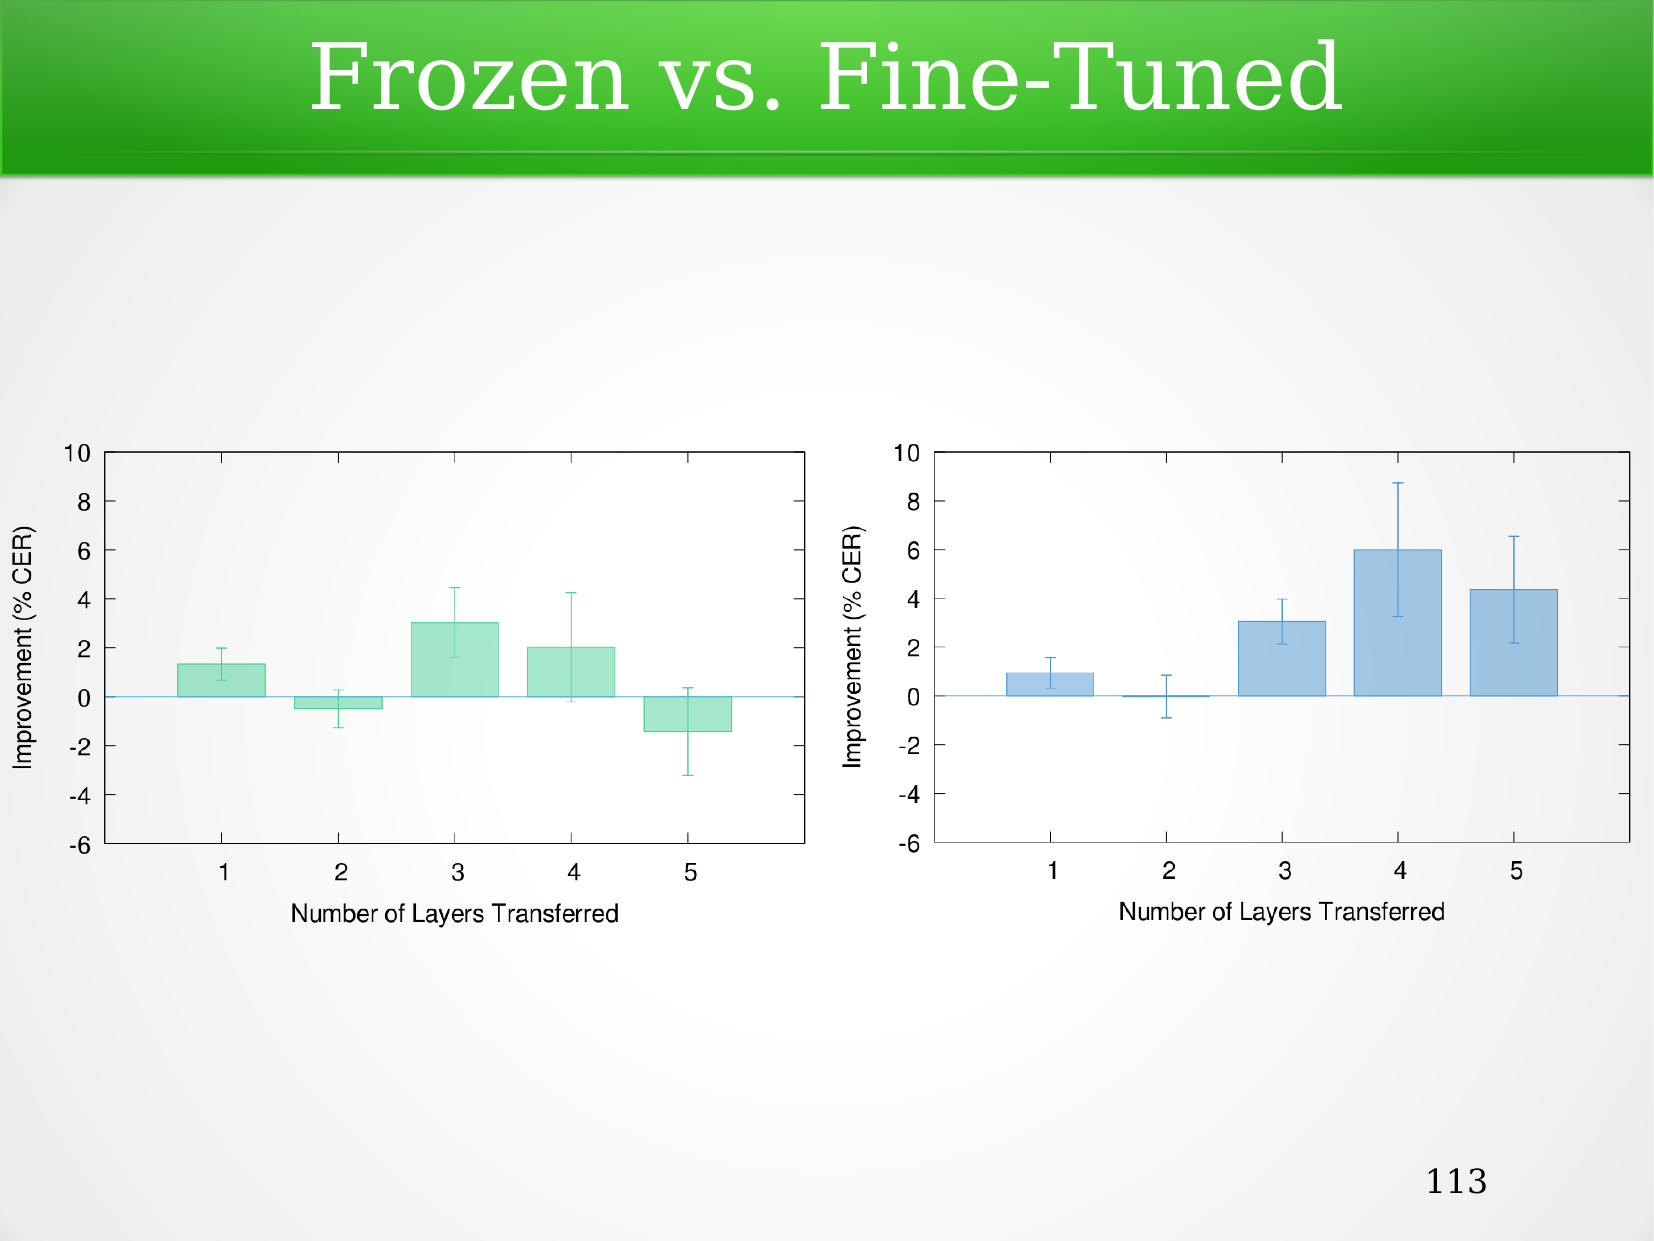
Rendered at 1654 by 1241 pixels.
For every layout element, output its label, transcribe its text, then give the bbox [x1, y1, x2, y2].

title Frozen vs. Fine-Tuned [82, 11, 1571, 154]
picture [0, 0, 1654, 1241]
